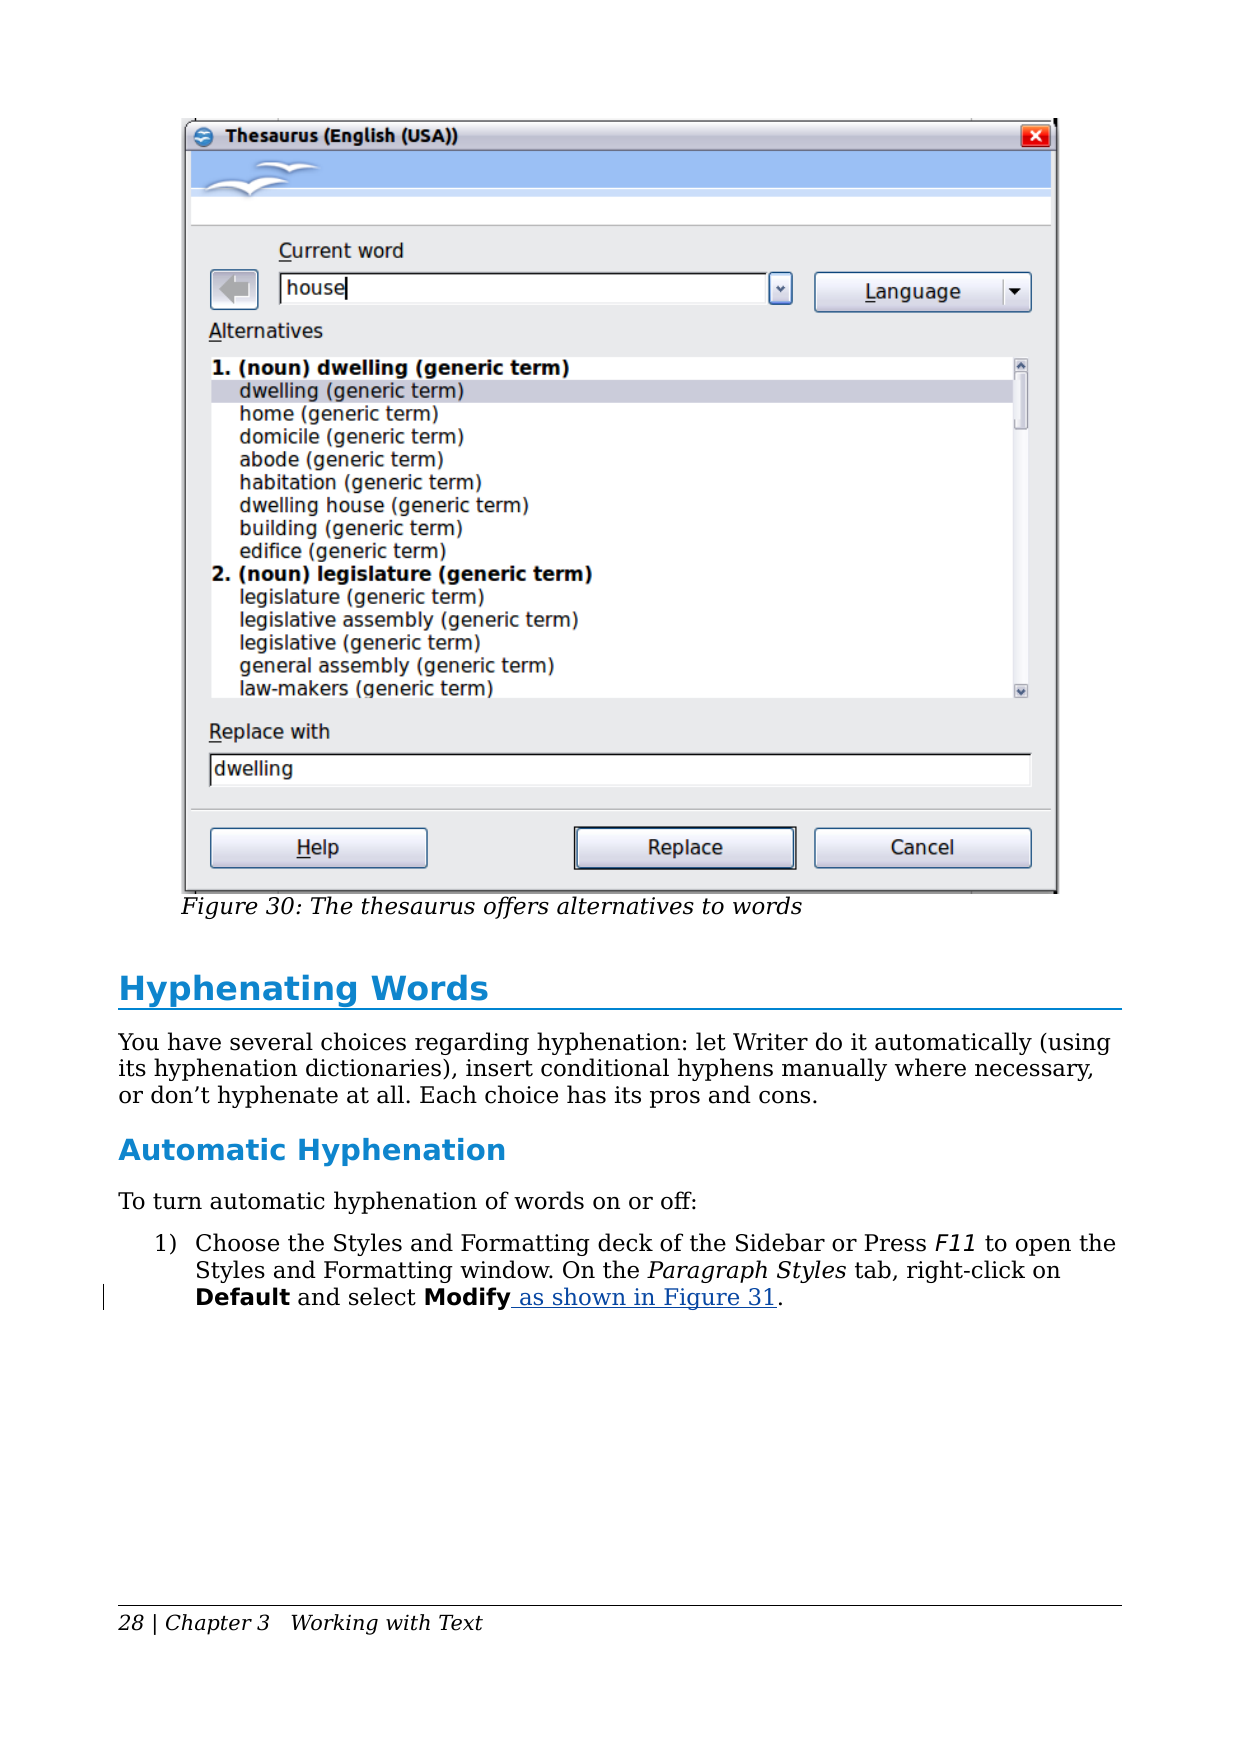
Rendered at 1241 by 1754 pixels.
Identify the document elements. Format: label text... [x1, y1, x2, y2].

text To turn automatic hyphenation of words on or off: [118, 1179, 1122, 1218]
subtitle Automatic Hyphenation [118, 1133, 1122, 1167]
list Choose the Styles and Formatting deck of the Sidebar or Press F11 to open the Styles and Formatting window. On the Paragraph Styles tab, right-click on Default and select Modify as shown in Figure 31. [177, 1230, 1122, 1310]
picture [181, 118, 1060, 894]
text Figure 30: The thesaurus offers alternatives to words [181, 894, 1059, 920]
text You have several choices regarding hyphenation: let Writer do it automatically (using its hyphenation dictionaries), insert conditional hyphens manually where necessary, or don’t hyphenate at all. Each choice has its pros and cons. [118, 1029, 1122, 1109]
subtitle Hyphenating Words [118, 969, 1122, 1008]
